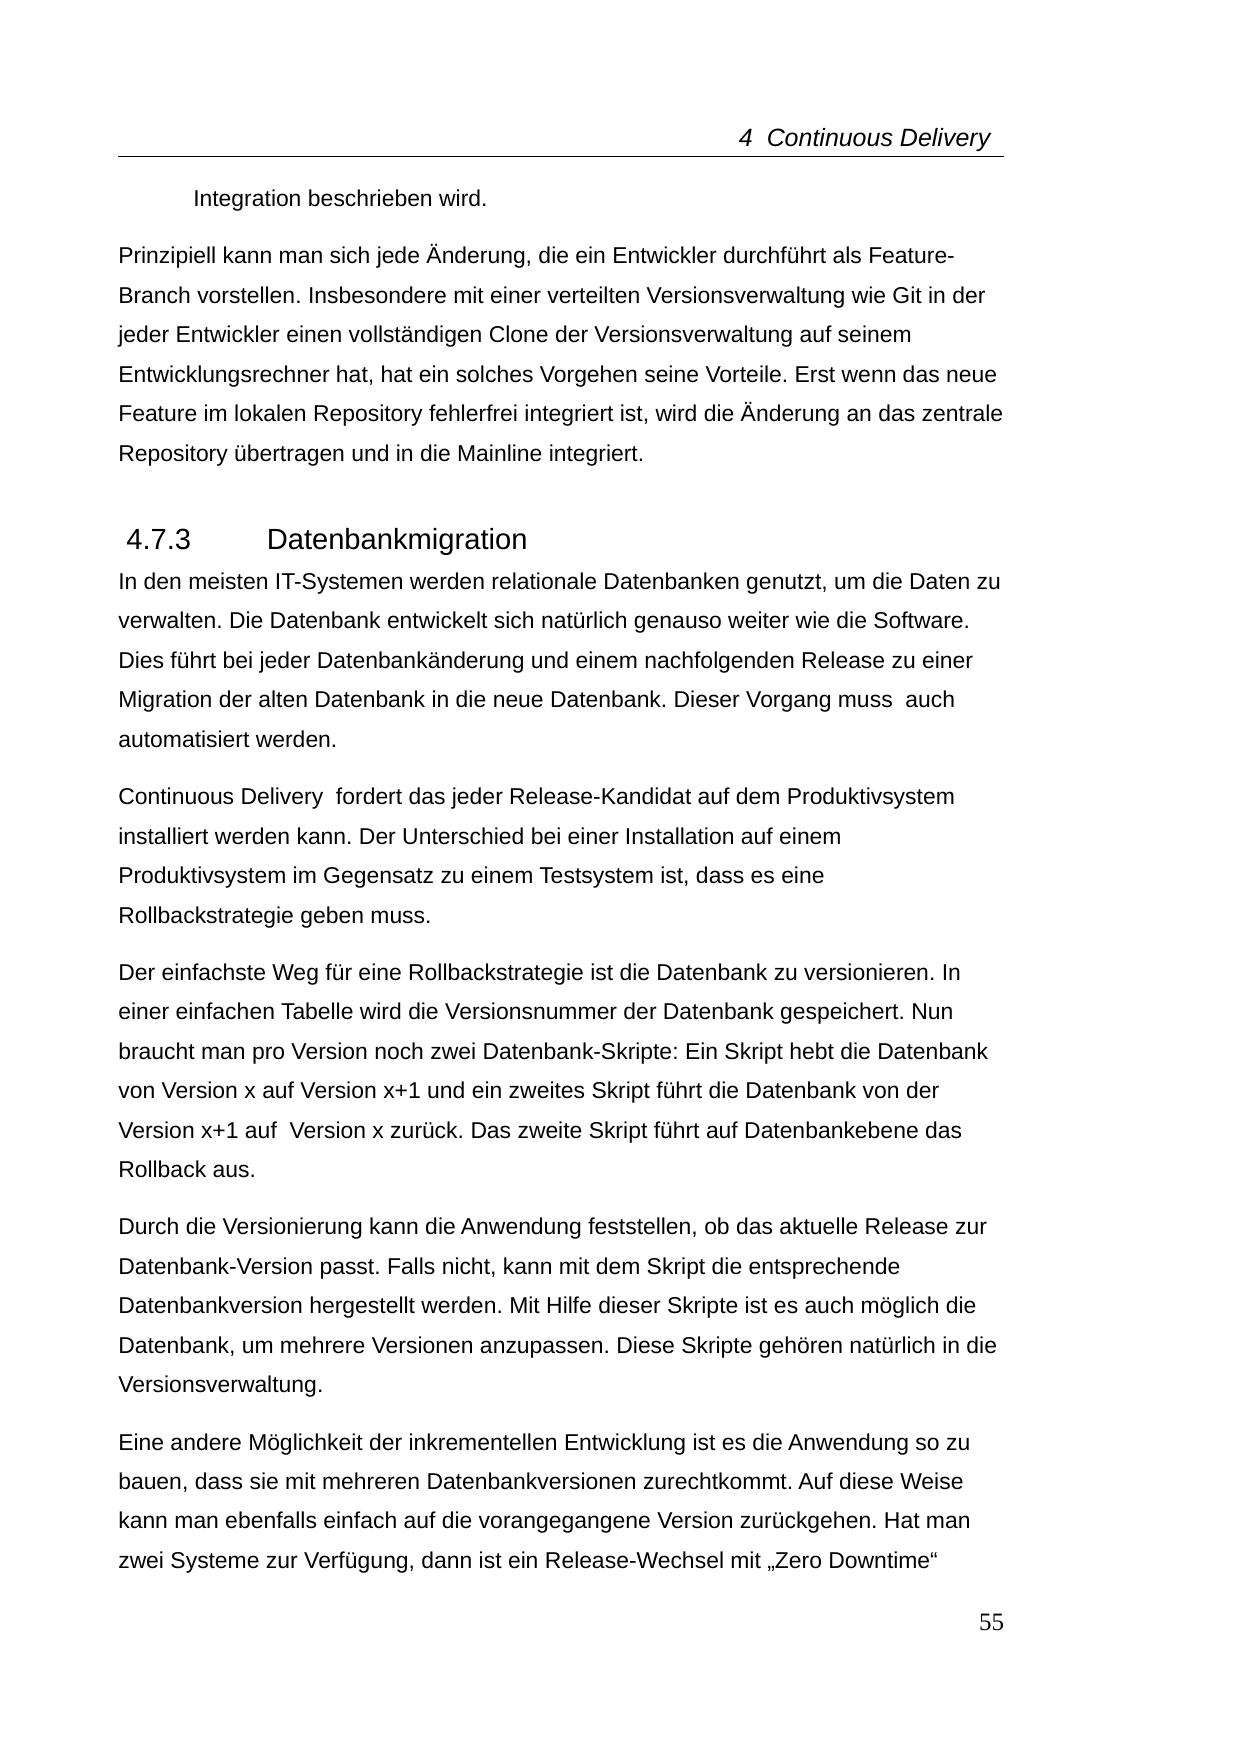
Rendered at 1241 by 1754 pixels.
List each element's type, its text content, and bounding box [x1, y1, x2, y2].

text Continuous Delivery fordert das jeder Release-Kandidat auf dem Produktivsystem installiert werden kann. Der Unterschied bei einer Installation auf einem Produktivsystem im Gegensatz zu einem Testsystem ist, dass es eine Rollbackstrategie geben muss. [118, 783, 1004, 928]
text Durch die Versionierung kann die Anwendung feststellen, ob das aktuelle Release zur Datenbank-Version passt. Falls nicht, kann mit dem Skript die entsprechende Datenbankversion hergestellt werden. Mit Hilfe dieser Skripte ist es auch möglich die Datenbank, um mehrere Versionen anzupassen. Diese Skripte gehören natürlich in die Versionsverwaltung. [118, 1213, 1004, 1398]
text Der einfachste Weg für eine Rollbackstrategie ist die Datenbank zu versionieren. In einer einfachen Tabelle wird die Versionsnummer der Datenbank gespeichert. Nun braucht man pro Version noch zwei Datenbank-Skripte: Ein Skript hebt die Datenbank von Version x auf Version x+1 und ein zweites Skript führt die Datenbank von der Version x+1 auf Version x zurück. Das zweite Skript führt auf Datenbankebene das Rollback aus. [118, 959, 1004, 1182]
text Eine andere Möglichkeit der inkrementellen Entwicklung ist es die Anwendung so zu bauen, dass sie mit mehreren Datenbankversionen zurechtkommt. Auf diese Weise kann man ebenfalls einfach auf die vorangegangene Version zurückgehen. Hat man zwei Systeme zur Verfügung, dann ist ein Release-Wechsel mit „Zero Downtime“ [118, 1428, 1004, 1573]
text Prinzipiell kann man sich jede Änderung, die ein Entwickler durchführt als Feature-Branch vorstellen. Insbesondere mit einer verteilten Versionsverwaltung wie Git in der jeder Entwickler einen vollständigen Clone der Versionsverwaltung auf seinem Entwicklungsrechner hat, hat ein solches Vorgehen seine Vorteile. Erst wenn das neue Feature im lokalen Repository fehlerfrei integriert ist, wird die Änderung an das zentrale Repository übertragen und in die Mainline integriert. [118, 242, 1004, 466]
subtitle Datenbankmigration [118, 522, 1004, 556]
list Integration beschrieben wird. [156, 185, 1004, 212]
text In den meisten IT-Systemen werden relationale Datenbanken genutzt, um die Daten zu verwalten. Die Datenbank entwickelt sich natürlich genauso weiter wie die Software. Dies führt bei jeder Datenbankänderung und einem nachfolgenden Release zu einer Migration der alten Datenbank in die neue Datenbank. Dieser Vorgang muss auch automatisiert werden. [118, 568, 1004, 752]
